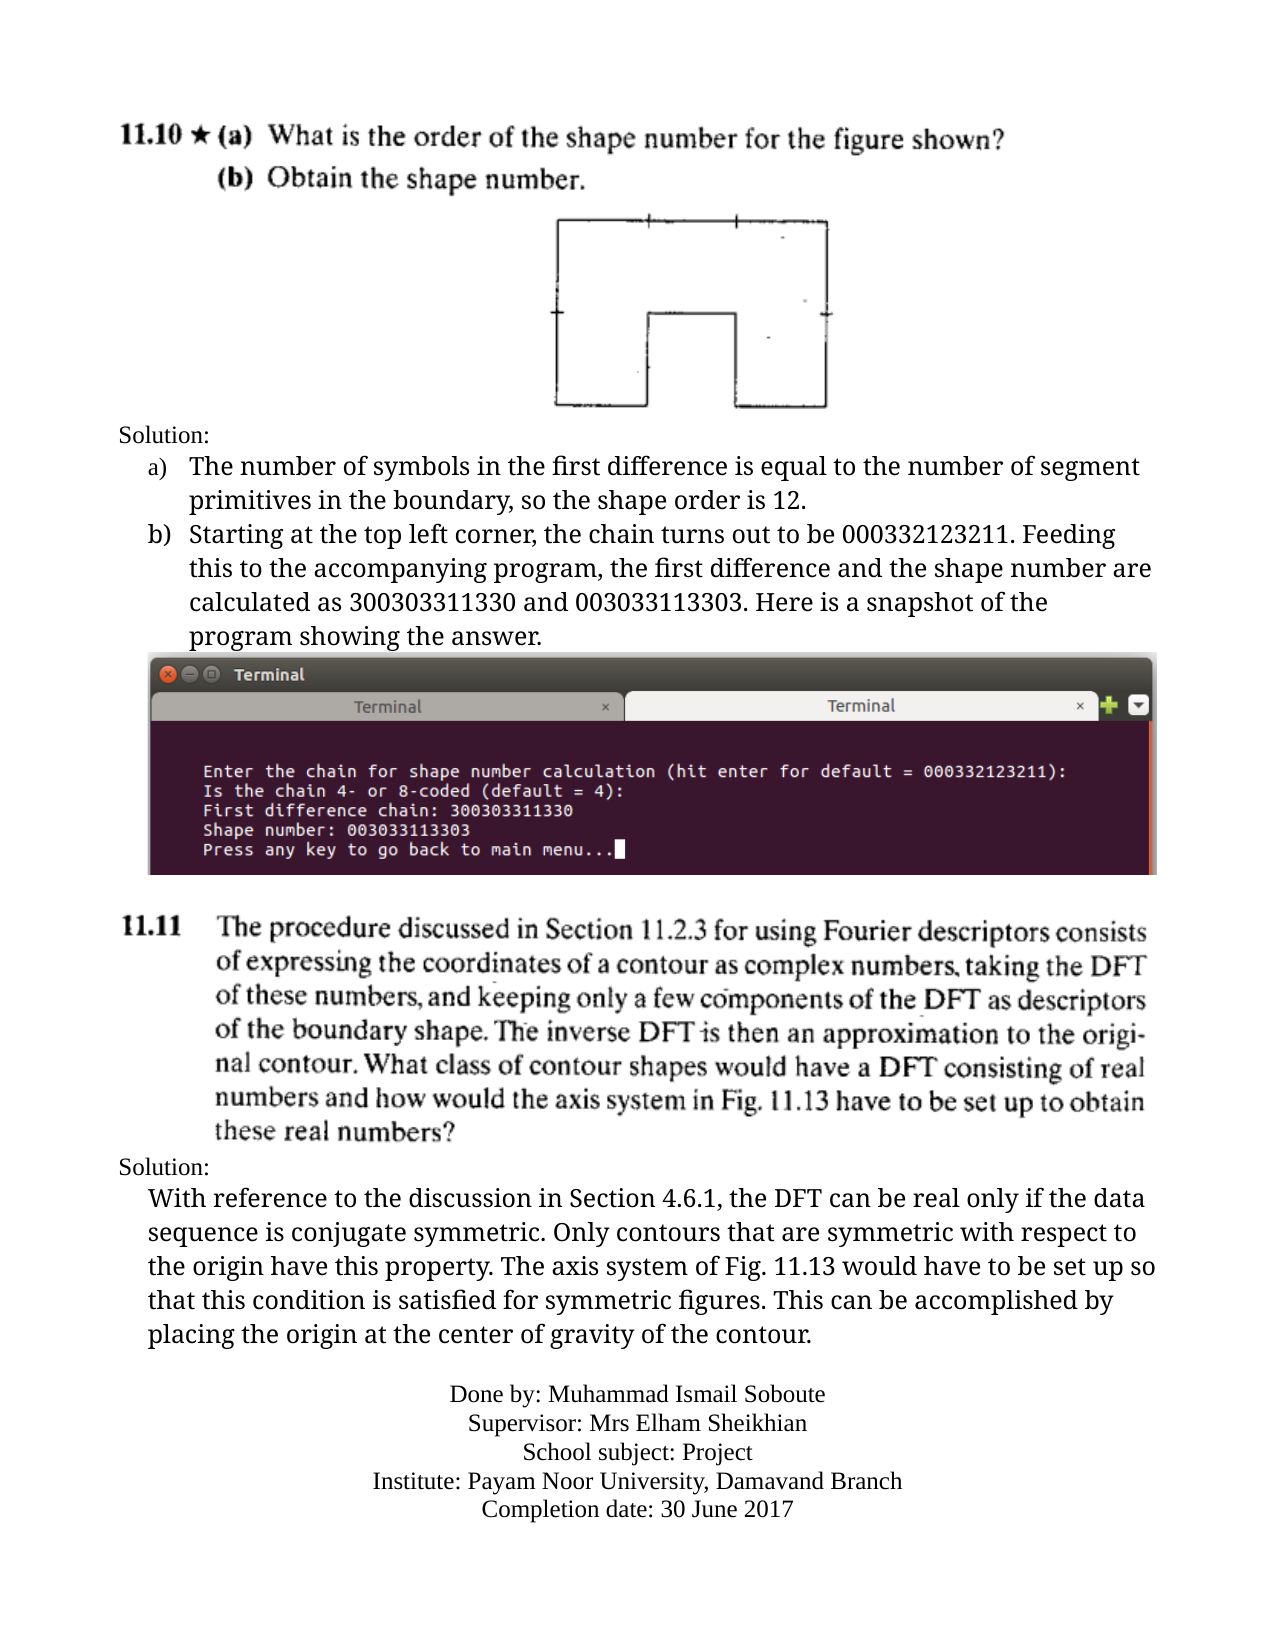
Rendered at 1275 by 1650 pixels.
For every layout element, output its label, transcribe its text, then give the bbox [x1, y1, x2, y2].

text With reference to the discussion in Section 4.6.1, the DFT can be real only if the data sequence is conjugate symmetric. Only contours that are symmetric with respect to the origin have this property. The axis system of Fig. 11.13 would have to be set up so that this condition is satisfied for symmetric figures. This can be accomplished by placing the origin at the center of gravity of the contour. [148, 1181, 1157, 1351]
text Solution: [118, 420, 1157, 448]
text Completion date: 30 June 2017 [118, 1494, 1157, 1523]
picture [118, 908, 1157, 1152]
picture [147, 652, 1157, 875]
text a) The number of symbols in the first difference is equal to the number of segment primitives in the boundary, so the shape order is 12. [148, 448, 1157, 517]
text Done by: Muhammad Ismail Soboute [118, 1379, 1157, 1408]
text Solution: [118, 1152, 1157, 1181]
text Supervisor: Mrs Elham Sheikhian [118, 1408, 1157, 1437]
text b) Starting at the top left corner, the chain turns out to be 000332123211. Feeding this to the accompanying program, the first difference and the shape number are calculated as 300303311330 and 003033113303. Here is a snapshot of the program showing the answer. [148, 517, 1157, 652]
text School subject: Project [118, 1437, 1157, 1466]
text Institute: Payam Noor University, Damavand Branch [118, 1466, 1157, 1494]
picture [118, 118, 1015, 420]
